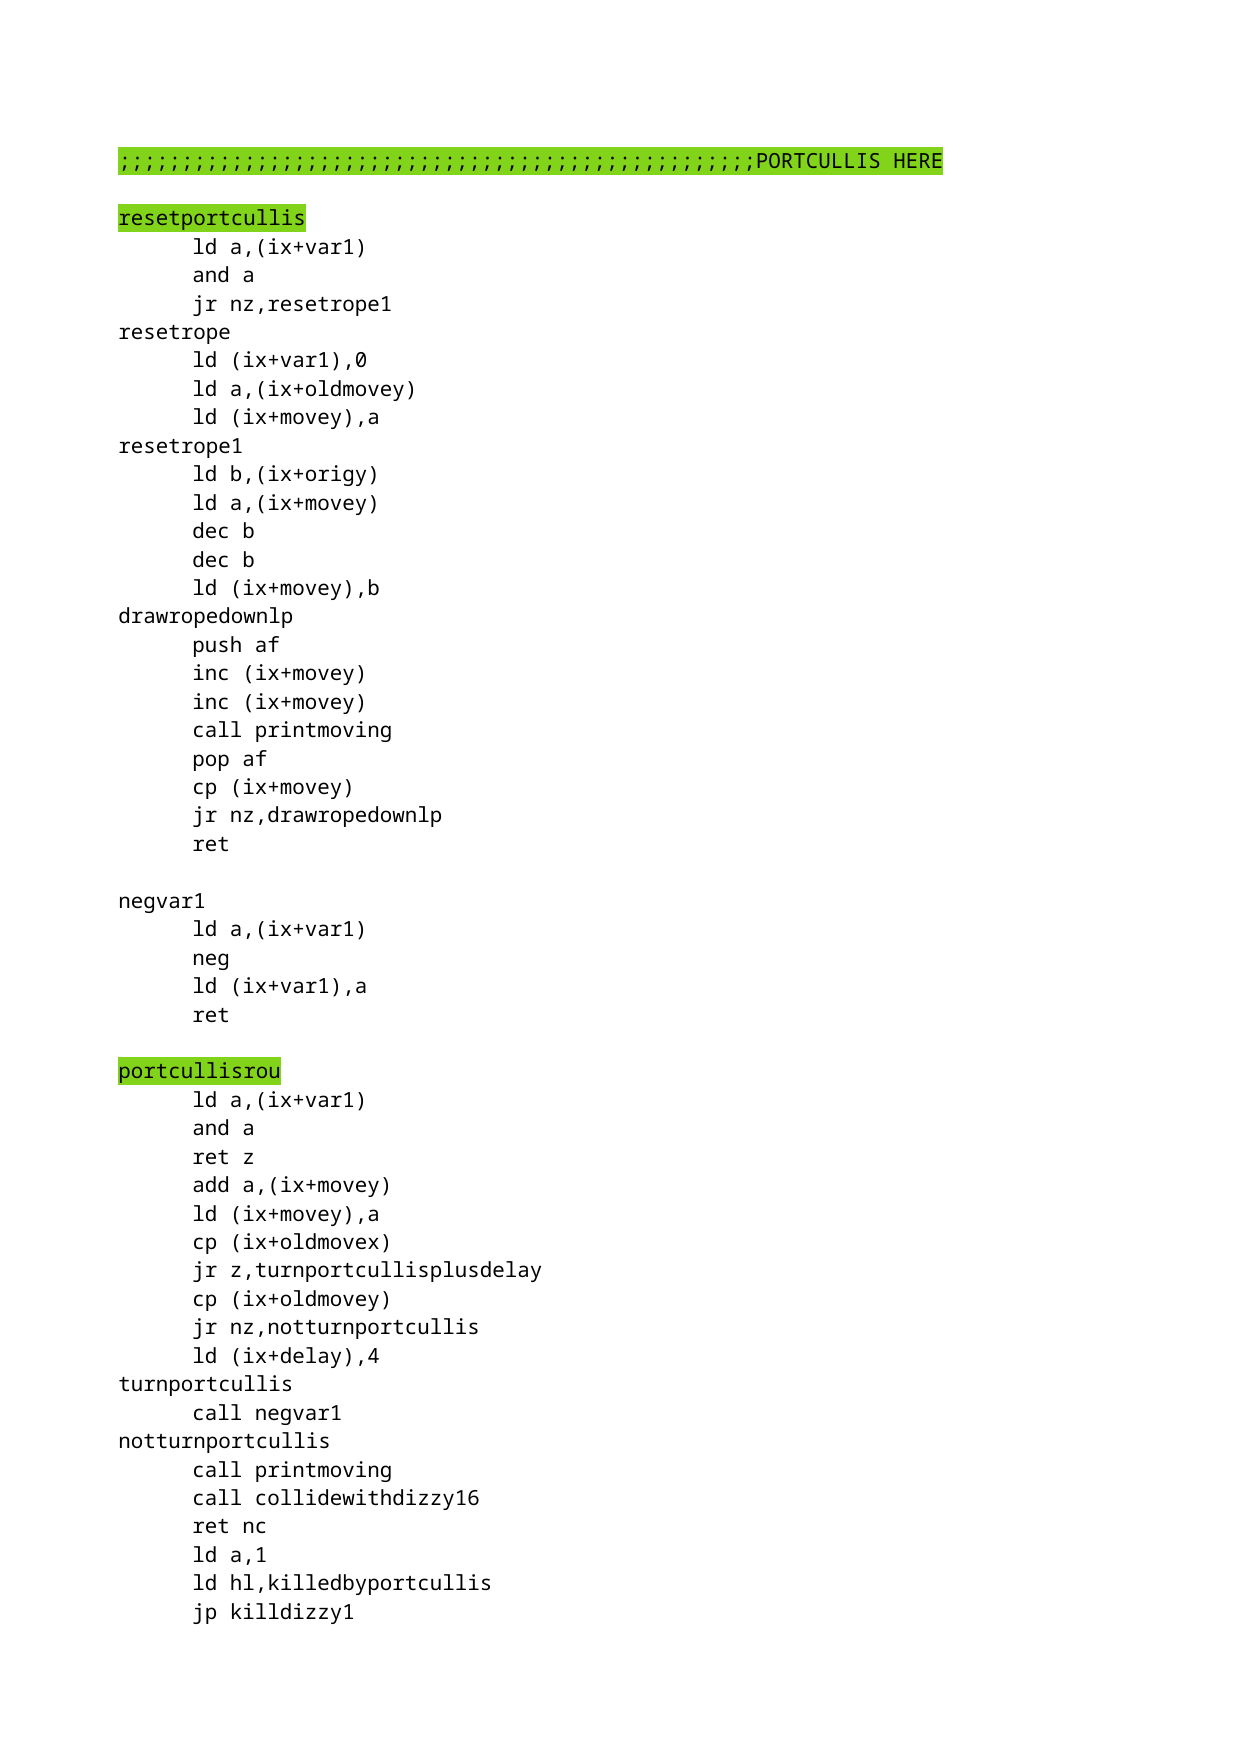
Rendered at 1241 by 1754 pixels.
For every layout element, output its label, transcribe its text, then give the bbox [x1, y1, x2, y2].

text ret z [118, 1142, 1122, 1170]
text ld (ix+delay),4 [118, 1341, 1122, 1369]
text resetrope [118, 317, 1122, 346]
text jr nz,resetrope1 [118, 289, 1122, 317]
text and a [118, 260, 1122, 289]
text ld b,(ix+origy) [118, 459, 1122, 488]
text cp (ix+oldmovey) [118, 1284, 1122, 1312]
text jp killdizzy1 [118, 1597, 1122, 1625]
text dec b [118, 516, 1122, 545]
text ld a,(ix+var1) [118, 914, 1122, 943]
text turnportcullis [118, 1369, 1122, 1398]
text ret [118, 1000, 1122, 1028]
text negvar1 [118, 886, 1122, 914]
text ld hl,killedbyportcullis [118, 1568, 1122, 1597]
text ret nc [118, 1512, 1122, 1540]
text ld a,(ix+oldmovey) [118, 374, 1122, 402]
text inc (ix+movey) [118, 658, 1122, 687]
text ld (ix+var1),a [118, 971, 1122, 1000]
text call negvar1 [118, 1398, 1122, 1426]
text cp (ix+movey) [118, 772, 1122, 801]
text resetrope1 [118, 431, 1122, 459]
text and a [118, 1113, 1122, 1142]
text neg [118, 943, 1122, 971]
text ld a,(ix+movey) [118, 488, 1122, 516]
text notturnportcullis [118, 1426, 1122, 1455]
text inc (ix+movey) [118, 687, 1122, 715]
text jr z,turnportcullisplusdelay [118, 1256, 1122, 1284]
text jr nz,drawropedownlp [118, 801, 1122, 829]
text call printmoving [118, 1455, 1122, 1483]
text ld a,(ix+var1) [118, 232, 1122, 260]
text dec b [118, 545, 1122, 573]
text ld (ix+movey),b [118, 573, 1122, 602]
text portcullisrou [118, 1057, 1122, 1085]
text ld (ix+var1),0 [118, 346, 1122, 374]
text ld (ix+movey),a [118, 402, 1122, 431]
text drawropedownlp [118, 602, 1122, 630]
text call collidewithdizzy16 [118, 1483, 1122, 1512]
text ret [118, 829, 1122, 857]
text push af [118, 630, 1122, 658]
text resetportcullis [118, 203, 1122, 232]
text ld (ix+movey),a [118, 1199, 1122, 1227]
text ;;;;;;;;;;;;;;;;;;;;;;;;;;;;;;;;;;;;;;;;;;;;;;;;;;;PORTCULLIS HERE [118, 147, 1122, 175]
text pop af [118, 744, 1122, 772]
text ld a,1 [118, 1540, 1122, 1568]
text call printmoving [118, 715, 1122, 744]
text cp (ix+oldmovex) [118, 1227, 1122, 1256]
text jr nz,notturnportcullis [118, 1312, 1122, 1341]
text add a,(ix+movey) [118, 1170, 1122, 1199]
text ld a,(ix+var1) [118, 1085, 1122, 1113]
